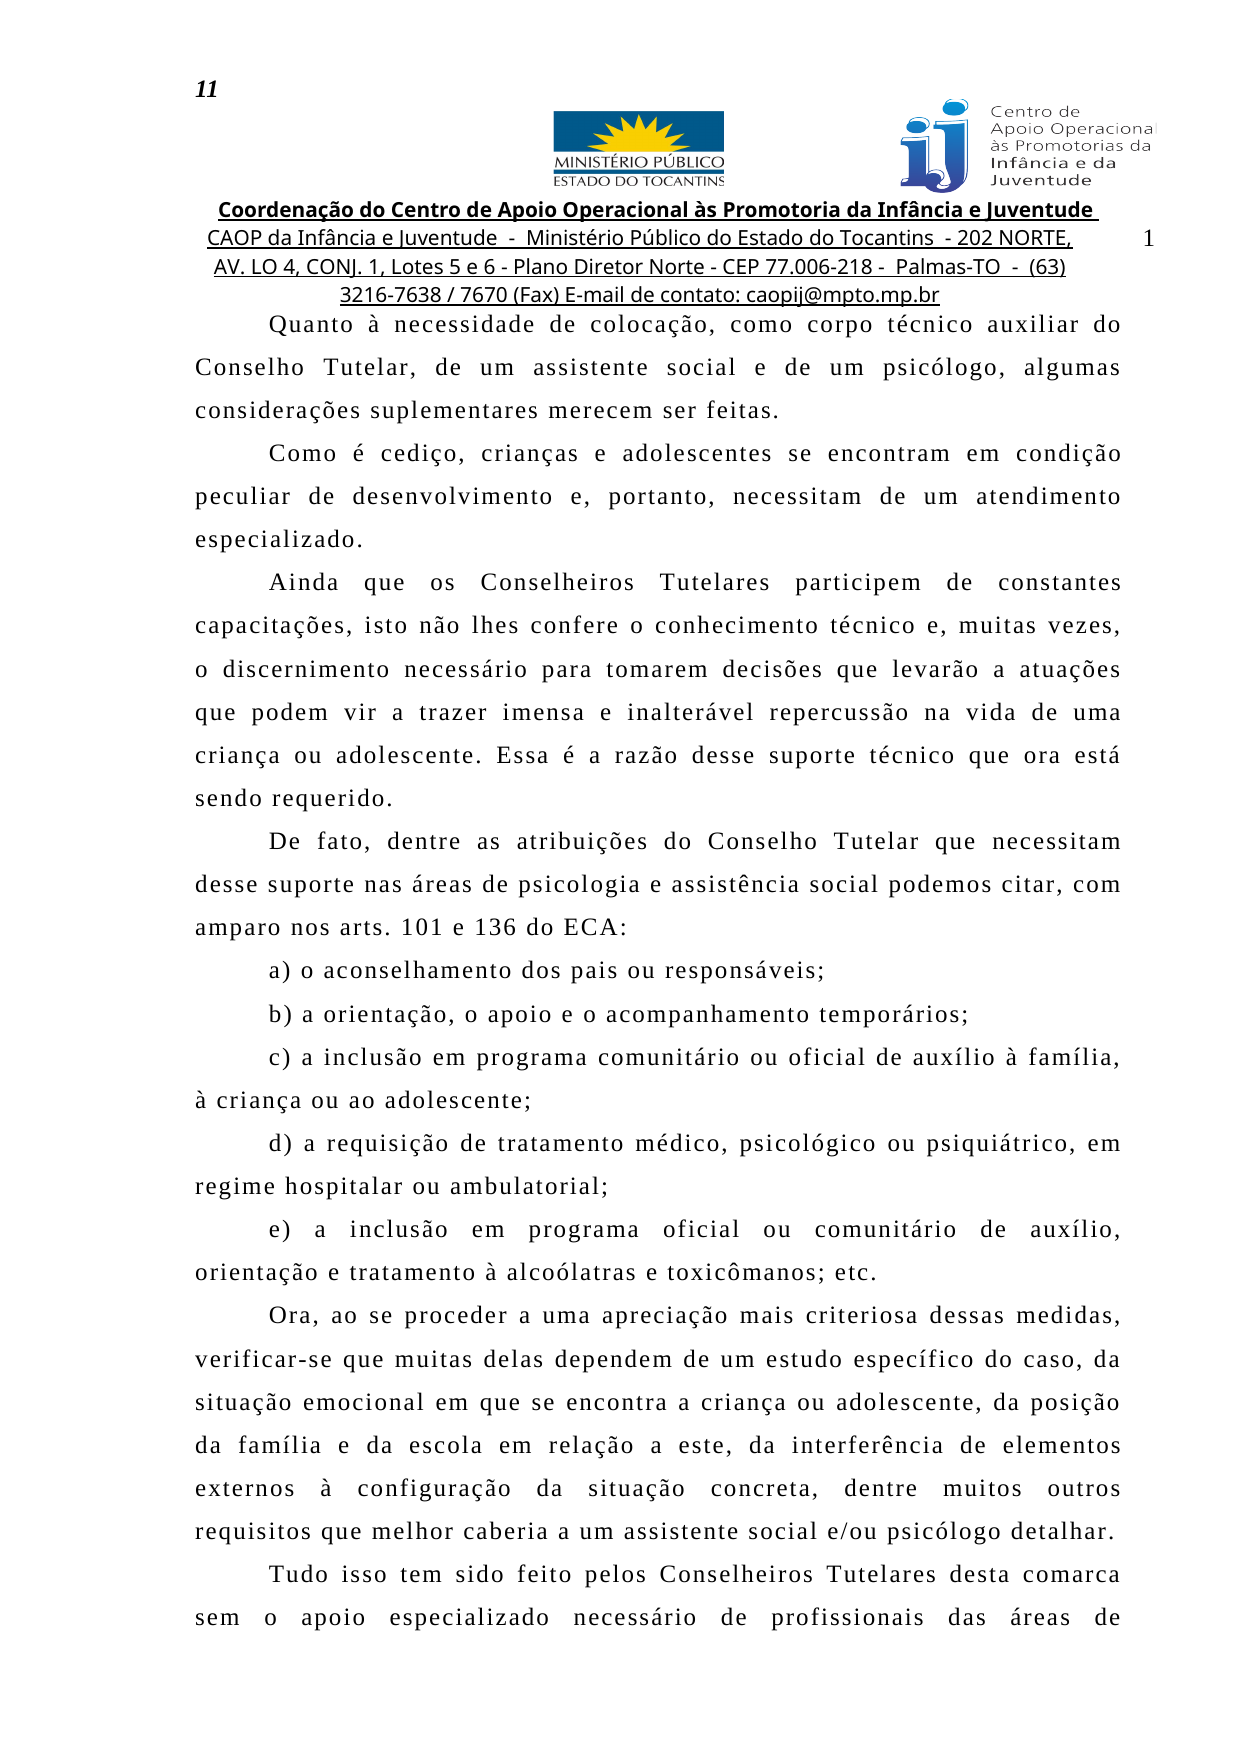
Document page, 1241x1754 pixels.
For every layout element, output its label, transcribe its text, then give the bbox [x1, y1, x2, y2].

text Ainda que os Conselheiros Tutelares participem de constantes capacitações, isto não lhes confere o conhecimento técnico e, muitas vezes, o discernimento necessário para tomarem decisões que levarão a atuações que podem vir a trazer imensa e inalterável repercussão na vida de uma criança ou adolescente. Essa é a razão desse suporte técnico que ora está sendo requerido. [195, 567, 1122, 812]
text b) a orientação, o apoio e o acompanhamento temporários; [195, 999, 1122, 1027]
text Ora, ao se proceder a uma apreciação mais criteriosa dessas medidas, verificar-se que muitas delas dependem de um estudo específico do caso, da situação emocional em que se encontra a criança ou adolescente, da posição da família e da escola em relação a este, da interferência de elementos externos à configuração da situação concreta, dentre muitos outros requisitos que melhor caberia a um assistente social e/ou psicólogo detalhar. [195, 1301, 1122, 1545]
text d) a requisição de tratamento médico, psicológico ou psiquiátrico, em regime hospitalar ou ambulatorial; [195, 1128, 1122, 1200]
text a) o aconselhamento dos pais ou responsáveis; [195, 956, 1122, 984]
text e) a inclusão em programa oficial ou comunitário de auxílio, orientação e tratamento à alcoólatras e toxicômanos; etc. [195, 1214, 1122, 1286]
picture [553, 111, 724, 186]
picture [900, 99, 1157, 193]
text Quanto à necessidade de colocação, como corpo técnico auxiliar do Conselho Tutelar, de um assistente social e de um psicólogo, algumas considerações suplementares merecem ser feitas. [195, 309, 1122, 424]
text c) a inclusão em programa comunitário ou oficial de auxílio à família, à criança ou ao adolescente; [195, 1042, 1122, 1114]
text Tudo isso tem sido feito pelos Conselheiros Tutelares desta comarca sem o apoio especializado necessário de profissionais das áreas de [195, 1559, 1122, 1631]
text Como é cediço, crianças e adolescentes se encontram em condição peculiar de desenvolvimento e, portanto, necessitam de um atendimento especializado. [195, 438, 1122, 553]
text De fato, dentre as atribuições do Conselho Tutelar que necessitam desse suporte nas áreas de psicologia e assistência social podemos citar, com amparo nos arts. 101 e 136 do ECA: [195, 826, 1122, 941]
